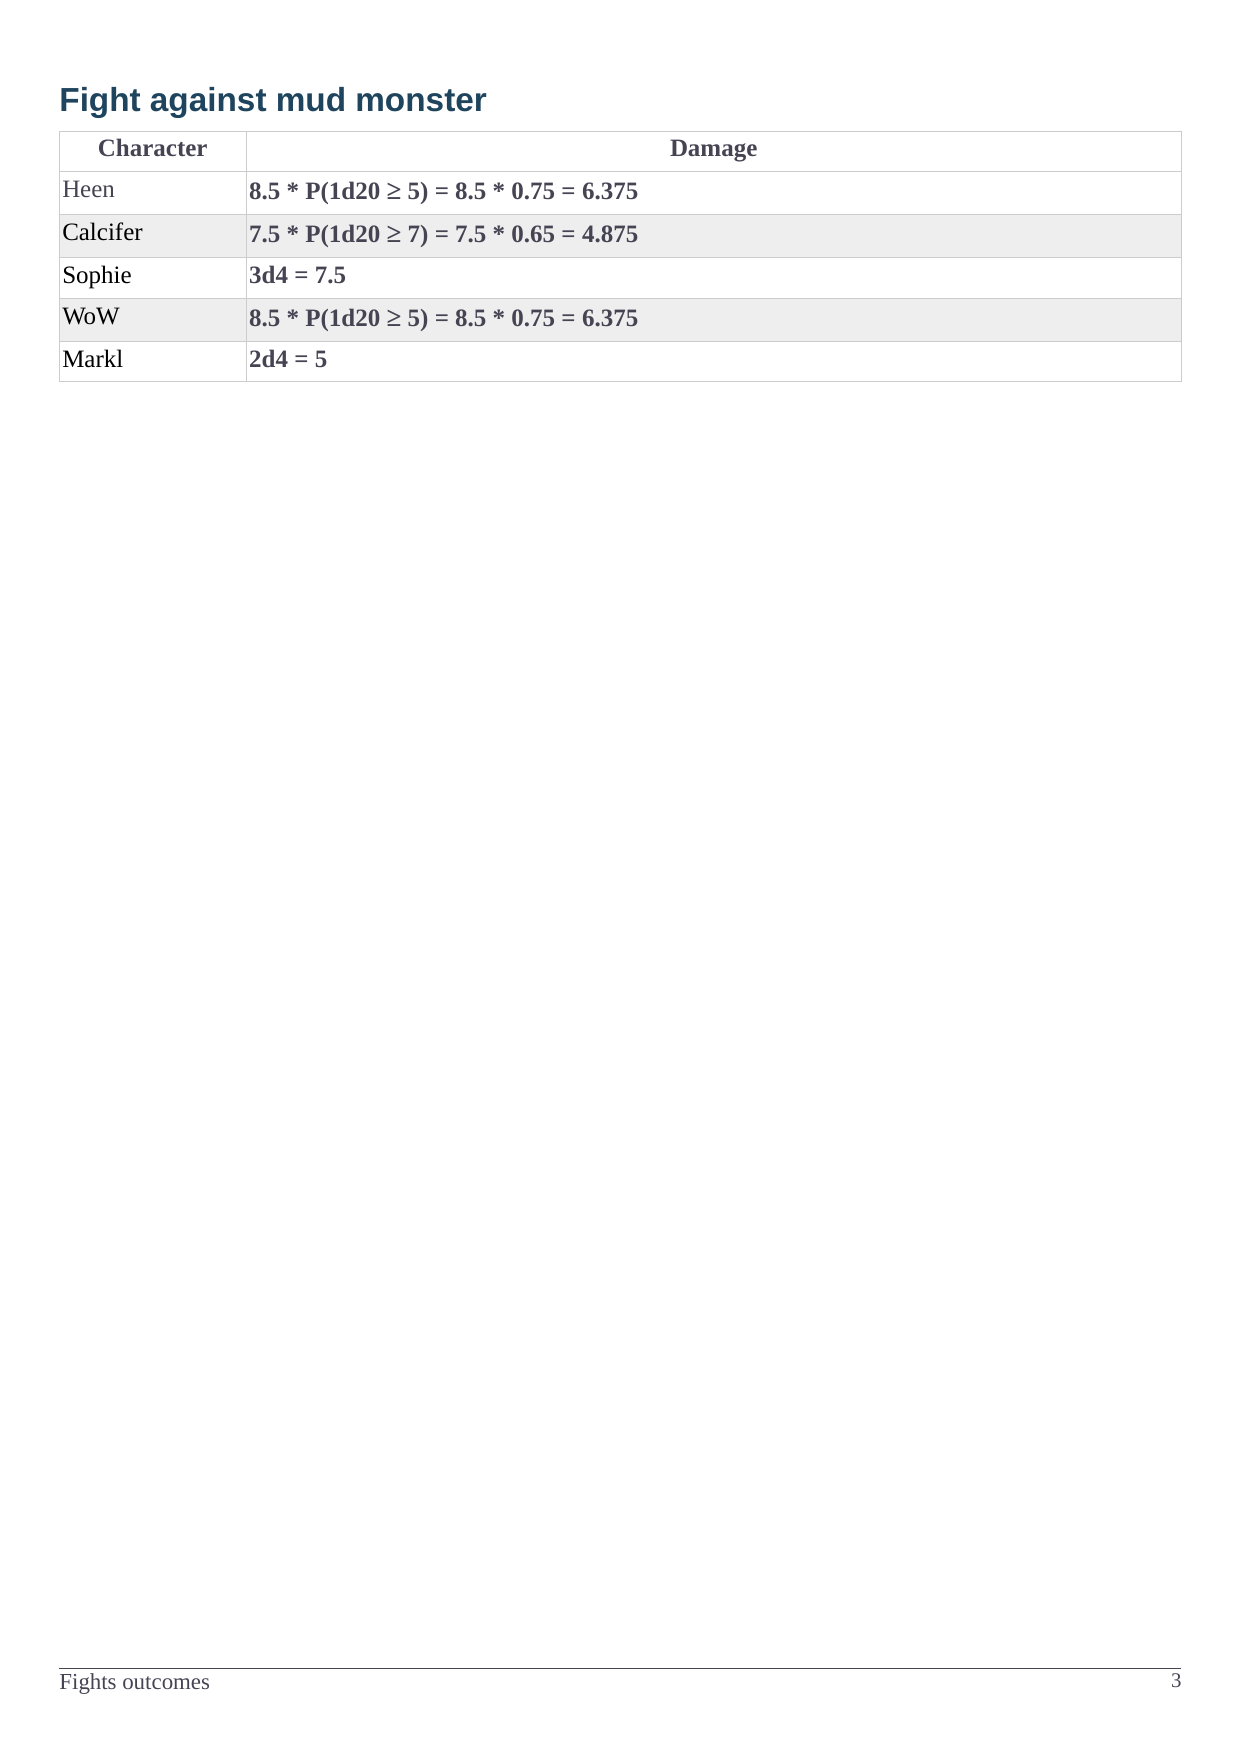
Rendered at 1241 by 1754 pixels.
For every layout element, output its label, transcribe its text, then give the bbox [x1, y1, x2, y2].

table_cell 7.5 * P(1d20 ≥ 7) = 7.5 * 0.65 = 4.875 [247, 215, 1181, 257]
table_cell WoW [60, 299, 246, 341]
table_cell Heen [60, 172, 246, 214]
table_cell 8.5 * P(1d20 ≥ 5) = 8.5 * 0.75 = 6.375 [247, 299, 1181, 341]
table_header Character [60, 132, 246, 171]
table_cell Calcifer [60, 215, 246, 257]
table_cell 8.5 * P(1d20 ≥ 5) = 8.5 * 0.75 = 6.375 [247, 172, 1181, 214]
table_cell Sophie [60, 258, 246, 298]
table_header Damage [247, 132, 1181, 171]
table_cell 3d4 = 7.5 [247, 258, 1181, 298]
table_cell Markl [60, 342, 246, 381]
subtitle Fight against mud monster [59, 80, 1181, 118]
table_cell 2d4 = 5 [247, 342, 1181, 381]
